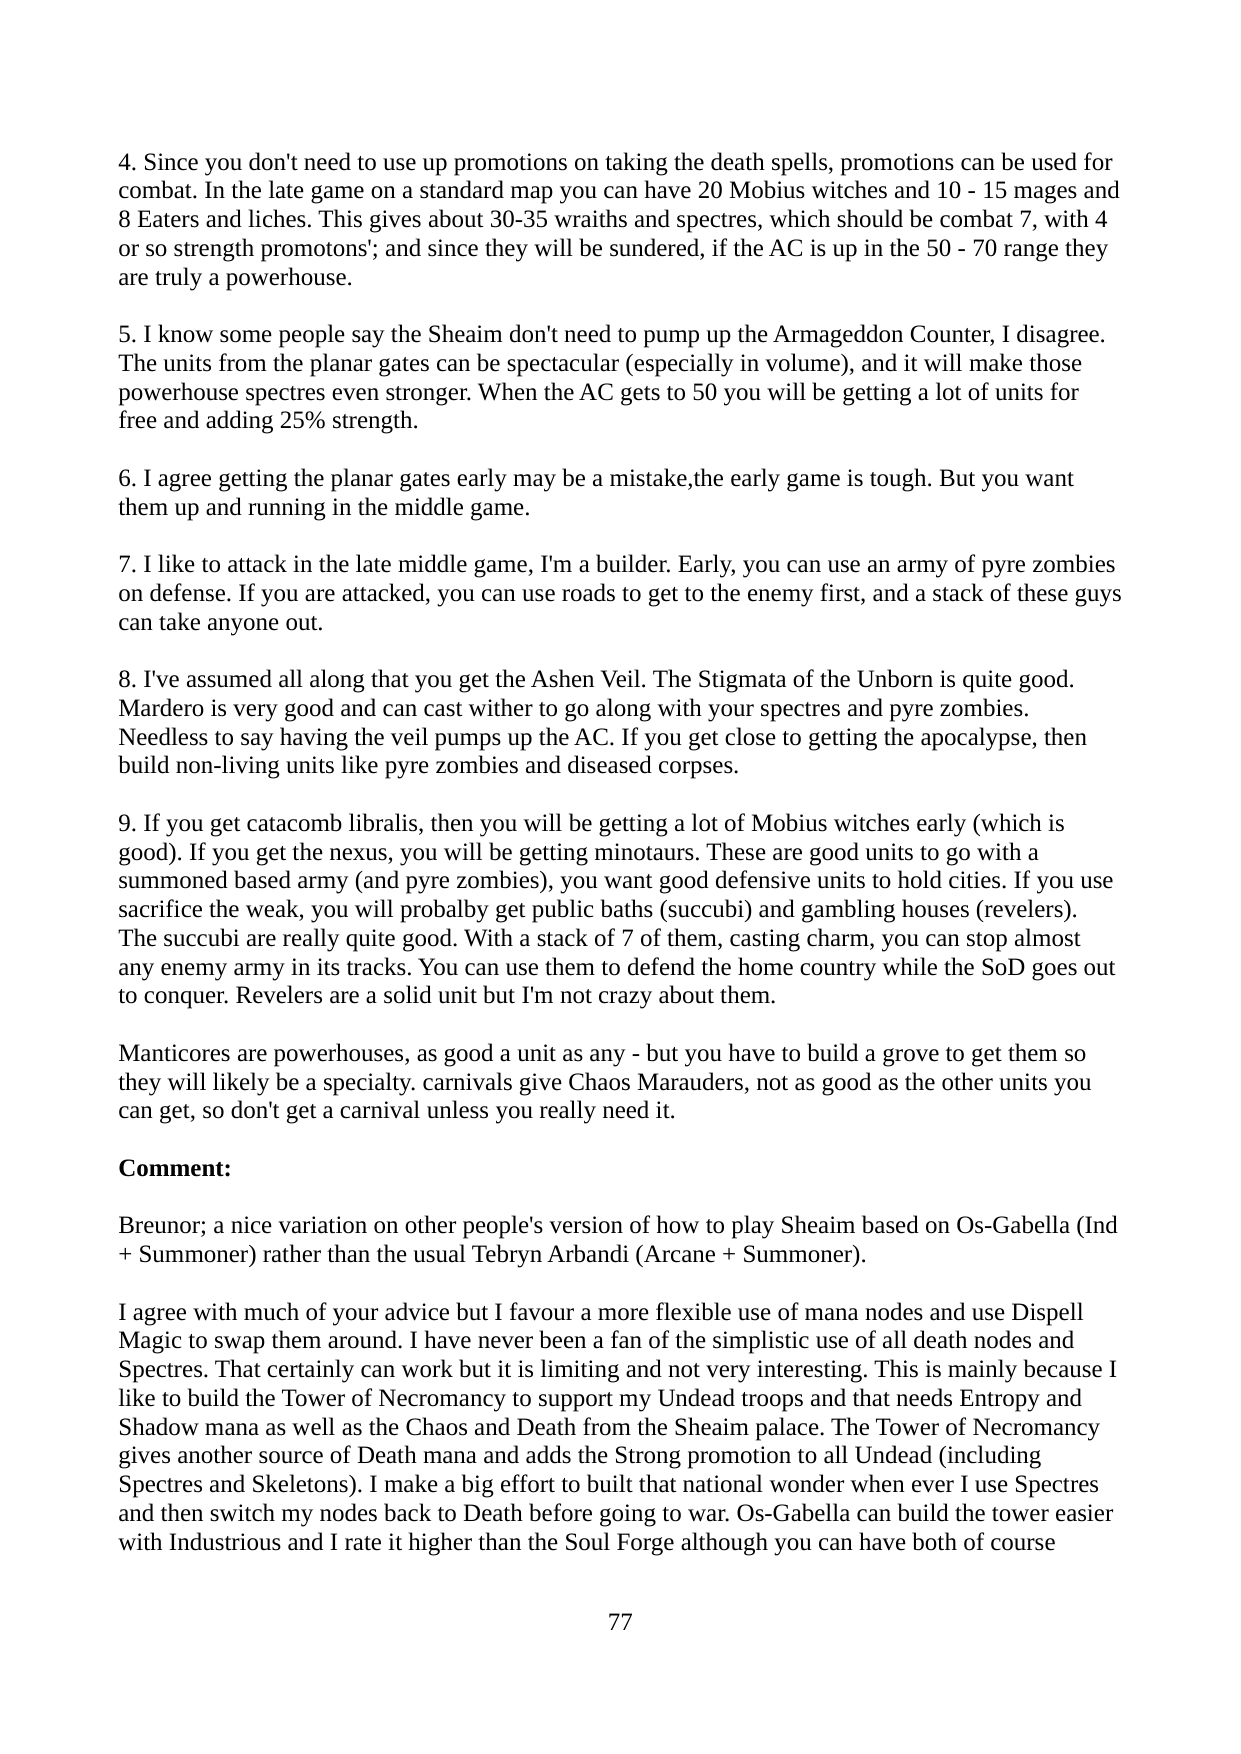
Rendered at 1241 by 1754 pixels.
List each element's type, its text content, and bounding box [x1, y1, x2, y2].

text Comment: [118, 1153, 1122, 1182]
text Breunor; a nice variation on other people's version of how to play Sheaim based on Os-Gabella (Ind + Summoner) rather than the usual Tebryn Arbandi (Arcane + Summoner). [118, 1211, 1122, 1268]
text Manticores are powerhouses, as good a unit as any - but you have to build a grove to get them so they will likely be a specialty. carnivals give Chaos Marauders, not as good as the other units you can get, so don't get a carnival unless you really need it. [118, 1038, 1122, 1124]
text 7. I like to attack in the late middle game, I'm a builder. Early, you can use an army of pyre zombies on defense. If you are attacked, you can use roads to get to the enemy first, and a stack of these guys can take anyone out. [118, 549, 1122, 636]
text I agree with much of your advice but I favour a more flexible use of mana nodes and use Dispell Magic to swap them around. I have never been a fan of the simplistic use of all death nodes and Spectres. That certainly can work but it is limiting and not very interesting. This is mainly because I like to build the Tower of Necromancy to support my Undead troops and that needs Entropy and Shadow mana as well as the Chaos and Death from the Sheaim palace. The Tower of Necromancy gives another source of Death mana and adds the Strong promotion to all Undead (including Spectres and Skeletons). I make a big effort to built that national wonder when ever I use Spectres and then switch my nodes back to Death before going to war. Os-Gabella can build the tower easier with Industrious and I rate it higher than the Soul Forge although you can have both of course [118, 1297, 1122, 1556]
text 6. I agree getting the planar gates early may be a mistake,the early game is tough. But you want them up and running in the middle game. [118, 463, 1122, 521]
text 5. I know some people say the Sheaim don't need to pump up the Armageddon Counter, I disagree. The units from the planar gates can be spectacular (especially in volume), and it will make those powerhouse spectres even stronger. When the AC gets to 50 you will be getting a lot of units for free and adding 25% strength. [118, 319, 1122, 434]
text 9. If you get catacomb libralis, then you will be getting a lot of Mobius witches early (which is good). If you get the nexus, you will be getting minotaurs. These are good units to go with a summoned based army (and pyre zombies), you want good defensive units to hold cities. If you use sacrifice the weak, you will probalby get public baths (succubi) and gambling houses (revelers). The succubi are really quite good. With a stack of 7 of them, casting charm, you can stop almost any enemy army in its tracks. You can use them to defend the home country while the SoD goes out to conquer. Revelers are a solid unit but I'm not crazy about them. [118, 808, 1122, 1009]
text 8. I've assumed all along that you get the Ashen Veil. The Stigmata of the Unborn is quite good. Mardero is very good and can cast wither to go along with your spectres and pyre zombies. Needless to say having the veil pumps up the AC. If you get close to getting the apocalypse, then build non-living units like pyre zombies and diseased corpses. [118, 664, 1122, 779]
text 4. Since you don't need to use up promotions on taking the death spells, promotions can be used for combat. In the late game on a standard map you can have 20 Mobius witches and 10 - 15 mages and 8 Eaters and liches. This gives about 30-35 wraiths and spectres, which should be combat 7, with 4 or so strength promotons'; and since they will be sundered, if the AC is up in the 50 - 70 range they are truly a powerhouse. [118, 147, 1122, 291]
